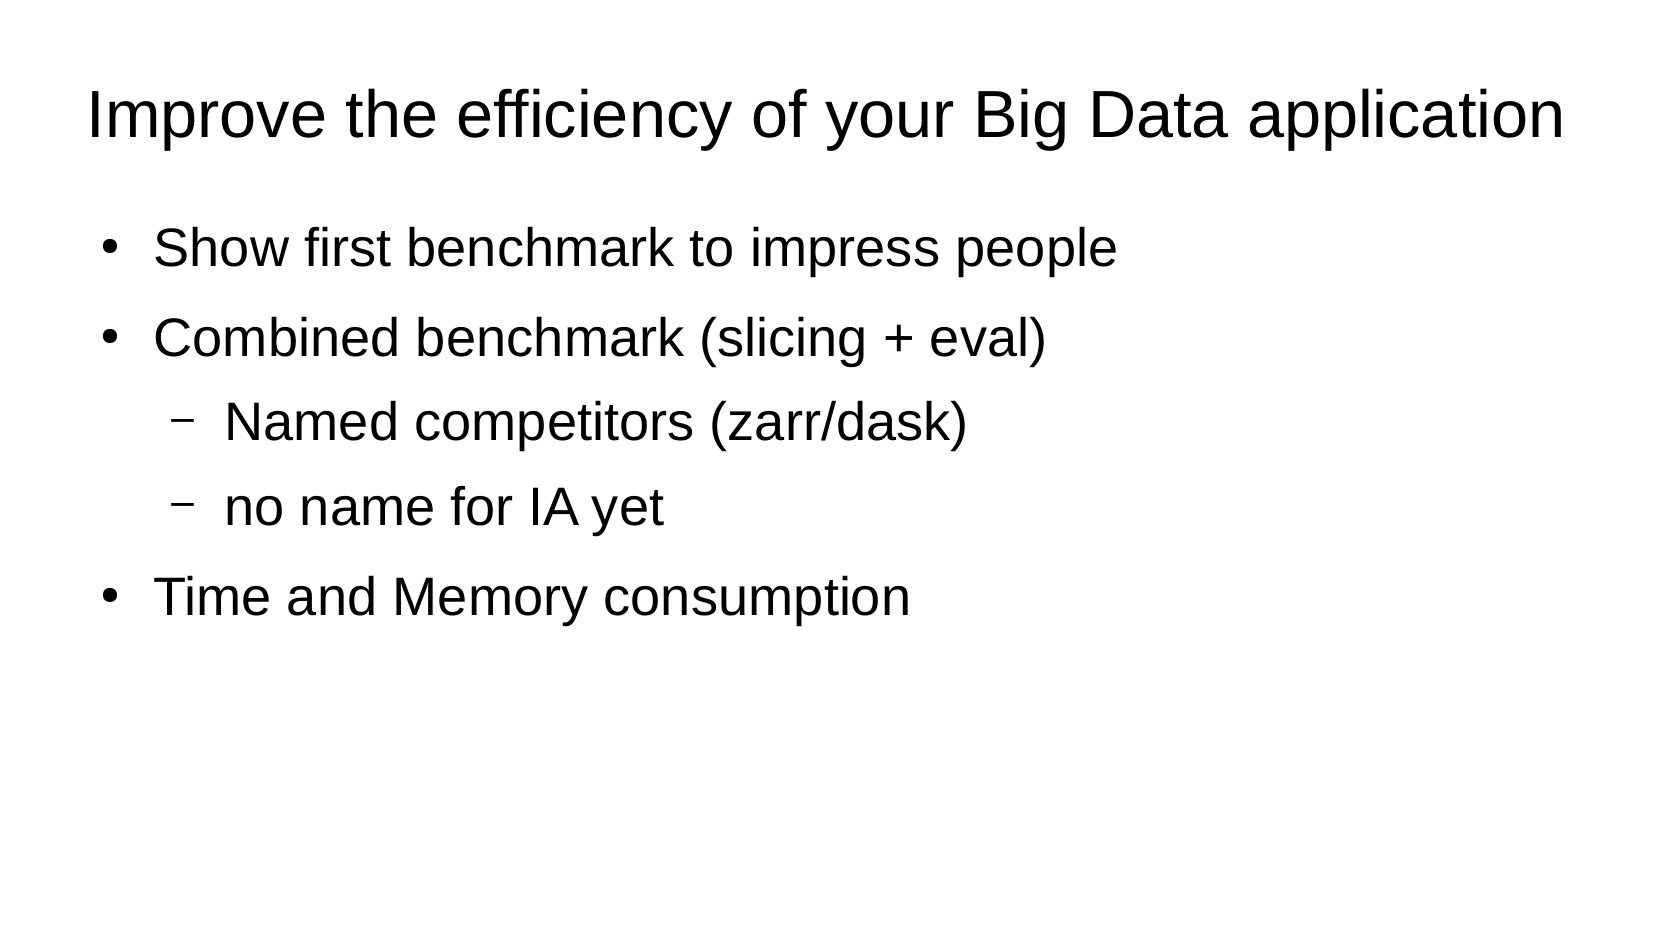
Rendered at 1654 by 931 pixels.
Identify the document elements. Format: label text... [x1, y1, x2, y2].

list Show first benchmark to impress people Combined benchmark (slicing + eval) Named competitors (zarr/dask) no name for IA yet Time and Memory consumption [82, 217, 1571, 758]
title Improve the efficiency of your Big Data application [82, 37, 1571, 193]
